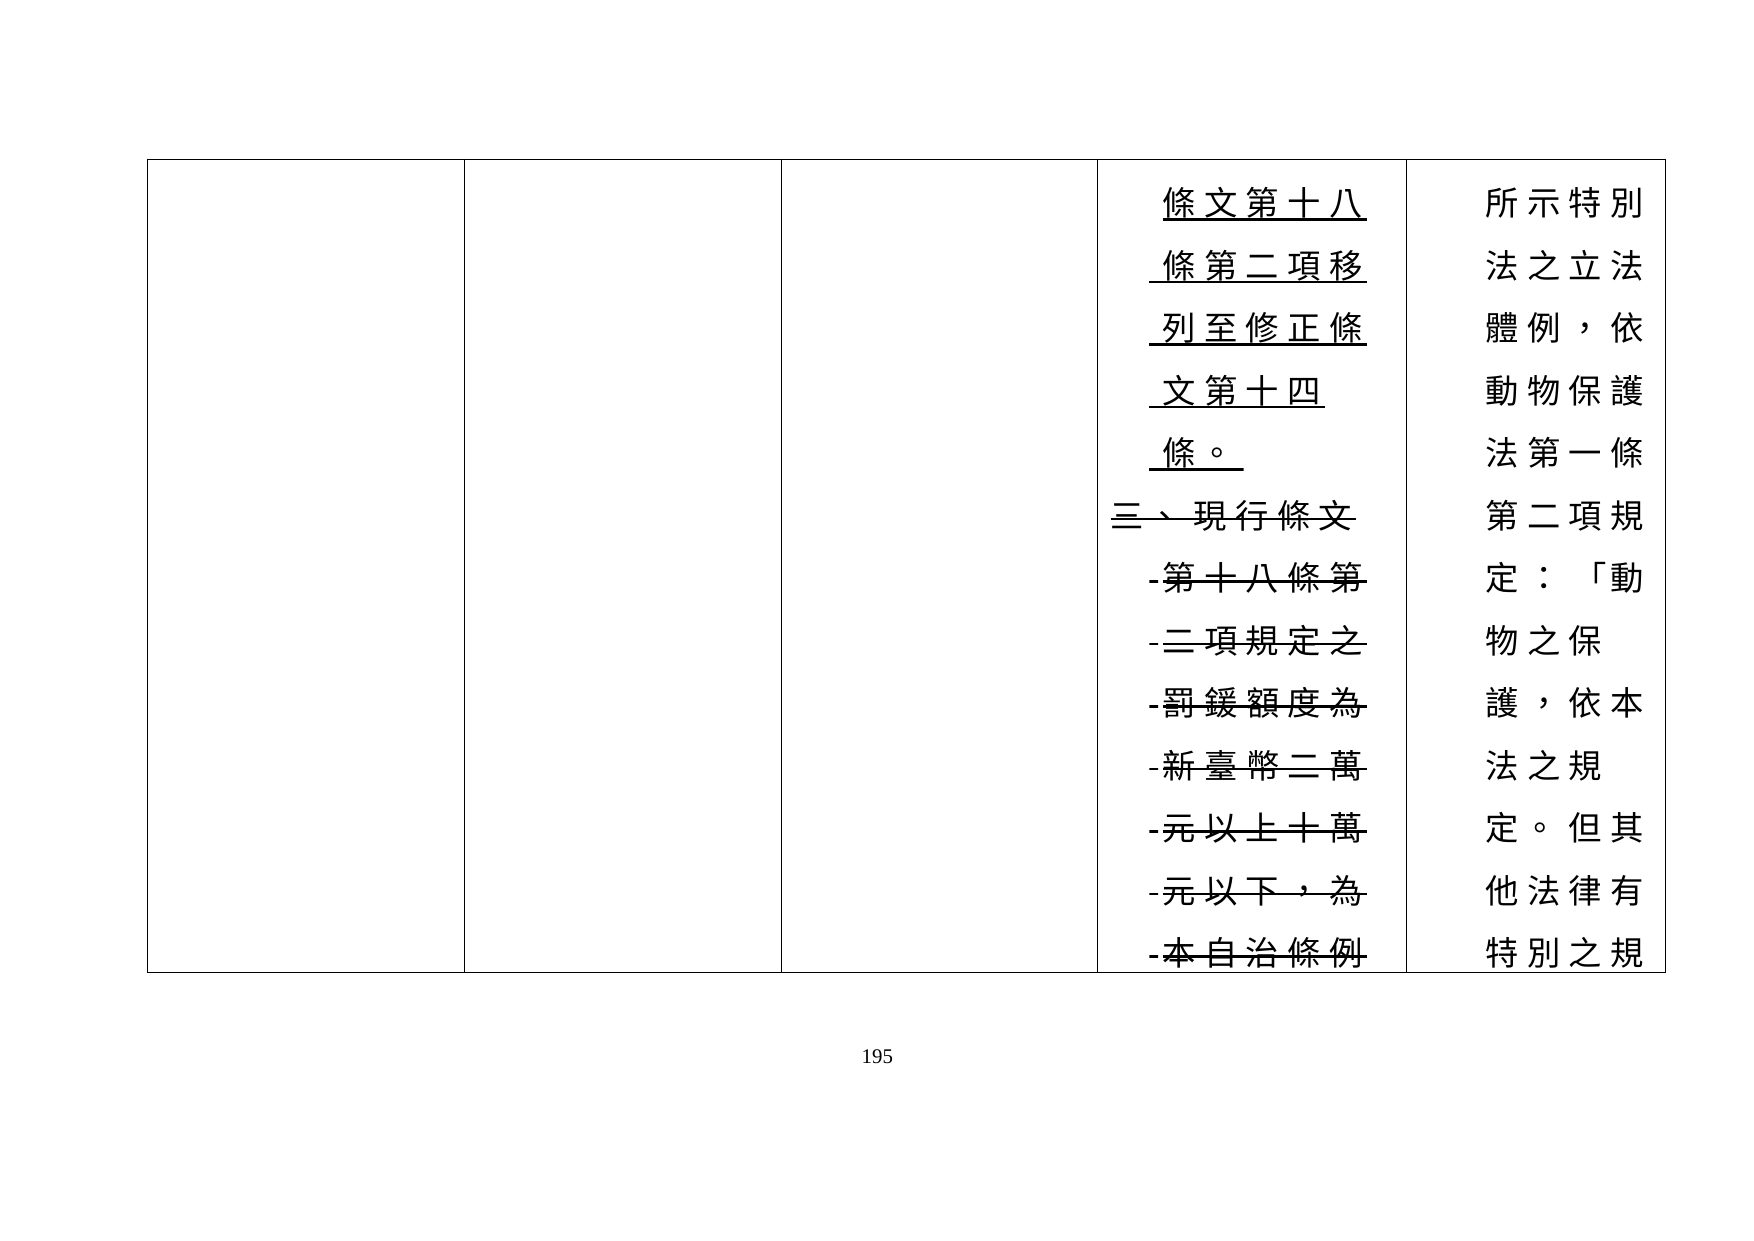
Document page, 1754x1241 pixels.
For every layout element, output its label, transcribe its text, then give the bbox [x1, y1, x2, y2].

table_cell [148, 160, 464, 972]
table_cell [465, 160, 781, 972]
table_cell 所示特別法之立法體例，依動物保護法第一條第二項規定：「動物之保護，依本法之規定。但其他法律有特別之規 [1407, 160, 1665, 972]
table_cell 條文第十八條第二項移列至修正條文第十四條。 三、現行條文第十八條第二項規定之罰鍰額度為新臺幣二萬元以上十萬元以下，為本自治條例 [1098, 160, 1406, 972]
table_cell [782, 160, 1097, 972]
